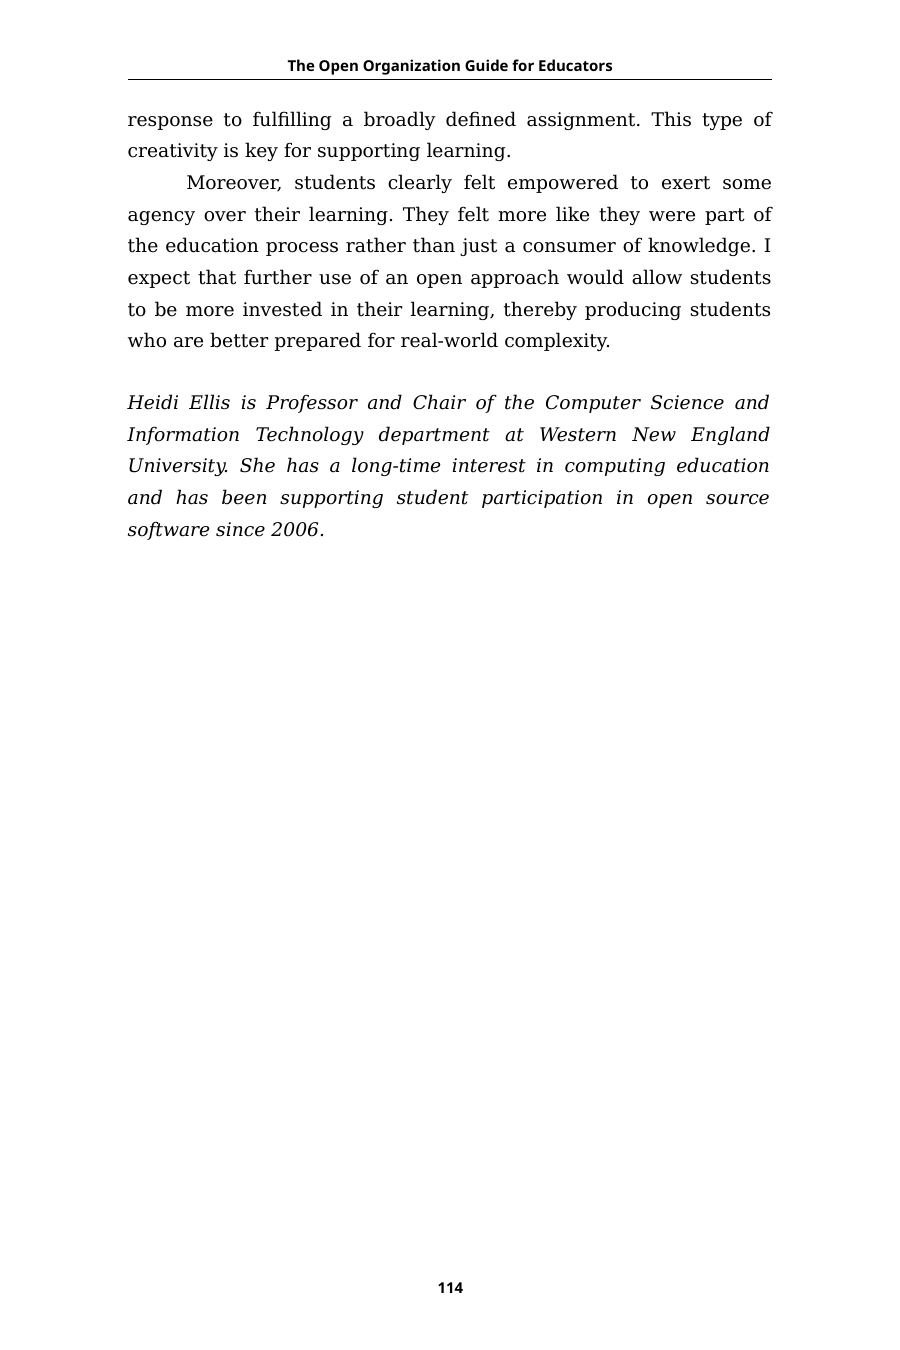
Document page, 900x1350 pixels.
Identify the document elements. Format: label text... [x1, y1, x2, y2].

text response to fulfilling a broadly defined assignment. This type of creativity is key for supporting learning. [127, 109, 772, 162]
text Heidi Ellis is Professor and Chair of the Computer Science and Information Technology department at Western New England University. She has a long-time interest in computing education and has been supporting student participation in open source software since 2006. [127, 392, 772, 541]
text Moreover, students clearly felt empowered to exert some agency over their learning. They felt more like they were part of the education process rather than just a consumer of knowledge. I expect that further use of an open approach would allow students to be more invested in their learning, thereby producing students who are better prepared for real-world complexity. [127, 172, 772, 352]
